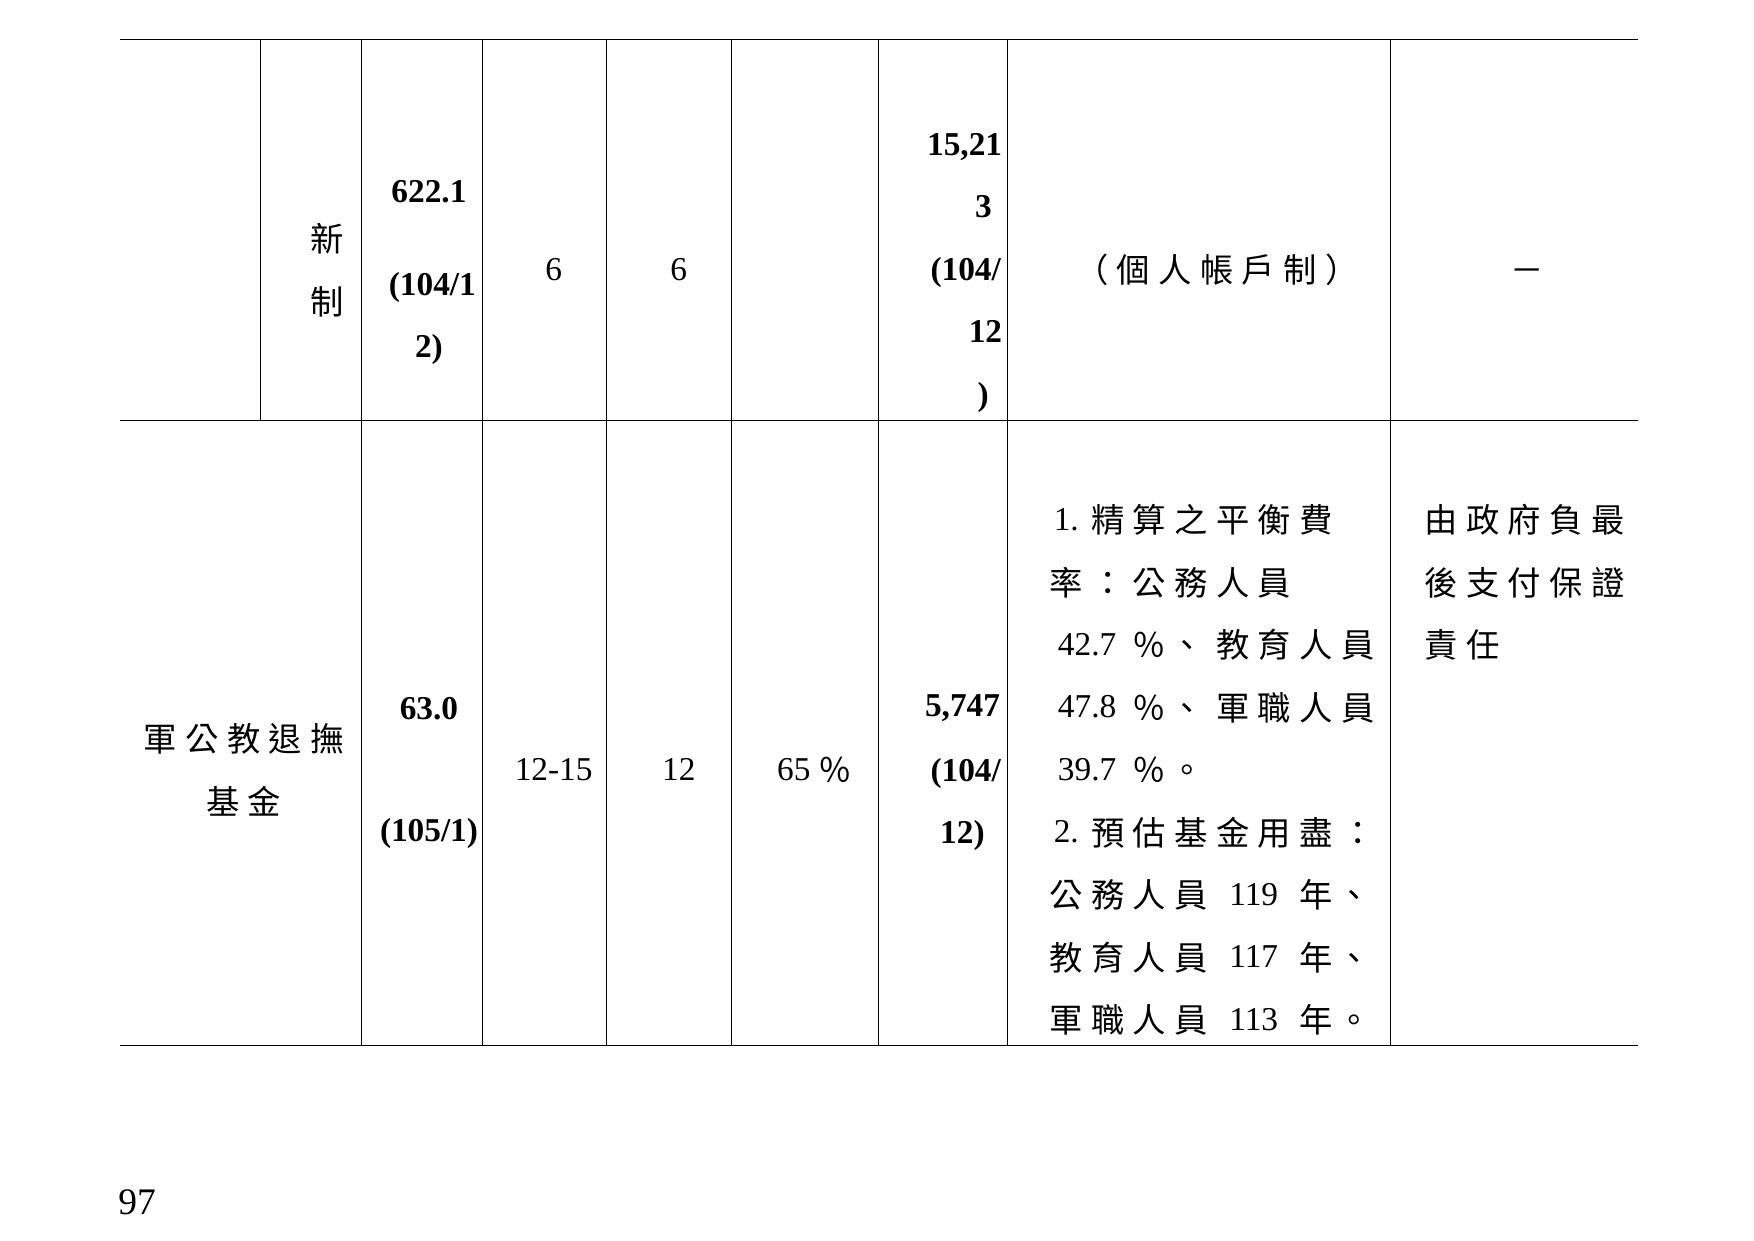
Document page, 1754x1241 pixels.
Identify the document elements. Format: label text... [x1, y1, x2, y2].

table_cell 5,747 (104/12) [879, 421, 1007, 1045]
table_cell 軍公教退撫基金 [120, 421, 361, 1045]
table_cell 12-15 [483, 421, 606, 1045]
table_cell 1.精算之平衡費率：公務人員42.7％、教育人員47.8％、軍職人員39.7％。 2.預估基金用盡：公務人員119年、教育人員117年、軍職人員113年。 [1008, 421, 1390, 1045]
table_cell 6 [483, 40, 606, 420]
table_cell [120, 40, 260, 420]
table_cell 新制 [261, 40, 361, 420]
table_cell 15,213 (104/12) [879, 40, 1007, 420]
table_cell 12 [607, 421, 731, 1045]
table_cell 622.1 (104/12) [362, 40, 482, 420]
table_cell [732, 40, 878, 420]
table_cell － [1391, 40, 1637, 420]
table_cell 由政府負最後支付保證責任 [1391, 421, 1637, 1045]
table_cell 63.0 (105/1) [362, 421, 482, 1045]
table_cell 65％ [732, 421, 878, 1045]
table_cell 6 [607, 40, 731, 420]
table_cell （個人帳戶制） [1008, 40, 1390, 420]
